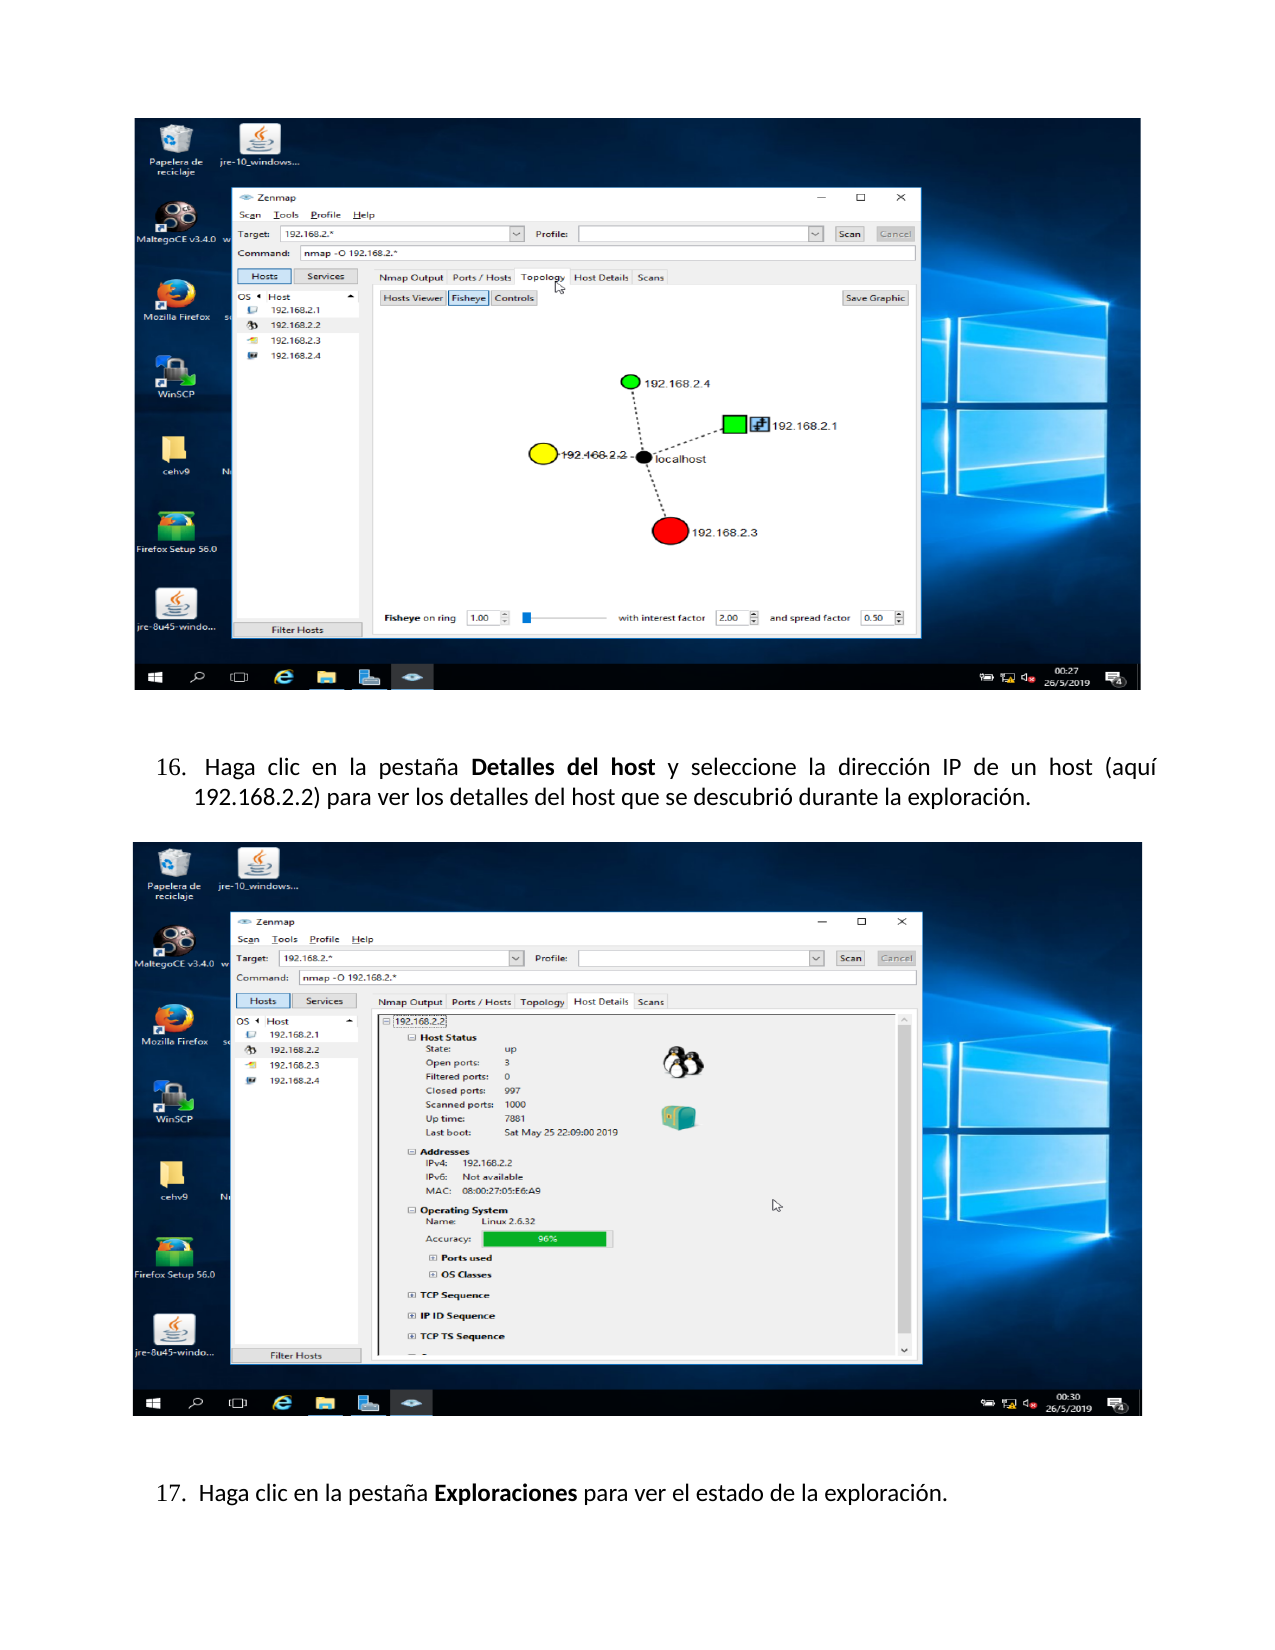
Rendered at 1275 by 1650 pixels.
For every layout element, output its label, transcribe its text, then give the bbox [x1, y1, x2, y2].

picture [132, 842, 1143, 1416]
list Haga clic en la pestaña Detalles del host y seleccione la dirección IP de un host (aquí 192.168.2.2) para ver los detalles del host que se descubrió durante la exploración. [156, 751, 1157, 812]
picture [134, 118, 1141, 690]
list Haga clic en la pestaña Exploraciones para ver el estado de la exploración. [156, 1477, 1157, 1508]
